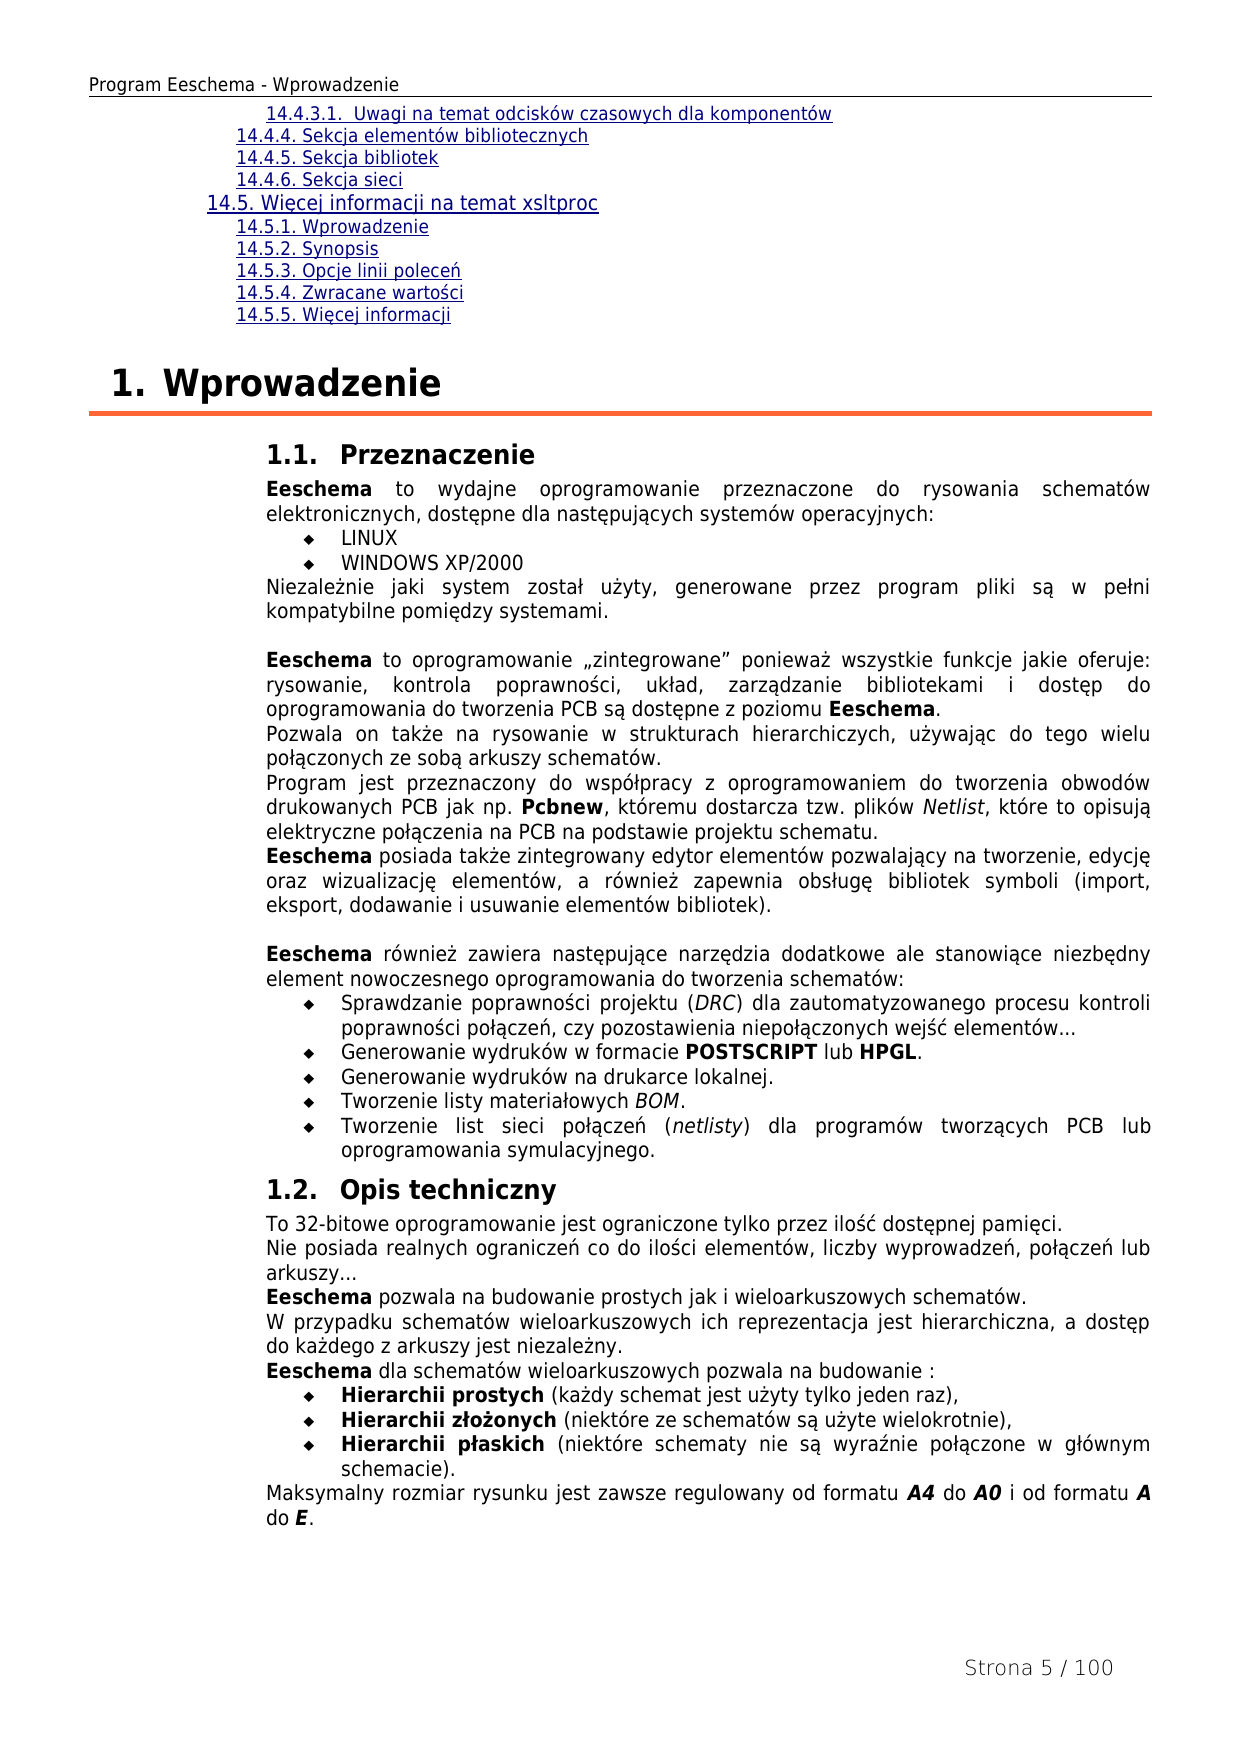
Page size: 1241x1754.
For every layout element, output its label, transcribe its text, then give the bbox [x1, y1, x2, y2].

text Eeschema to oprogramowanie „zintegrowane” ponieważ wszystkie funkcje jakie oferuje: rysowanie, kontrola poprawności, układ, zarządzanie bibliotekami i dostęp do oprogramowania do tworzenia PCB są dostępne z poziomu Eeschema. [266, 648, 1152, 722]
list Hierarchii płaskich (niektóre schematy nie są wyraźnie połączone w głównym schemacie). [303, 1432, 1152, 1481]
text Eeschema również zawiera następujące narzędzia dodatkowe ale stanowiące niezbędny element nowoczesnego oprogramowania do tworzenia schematów: [266, 942, 1152, 991]
text 14.5.2. Synopsis [236, 238, 1152, 260]
text 14.4.5. Sekcja bibliotek [236, 147, 1152, 169]
list Tworzenie listy materiałowych BOM. [303, 1089, 1152, 1113]
text 14.5.3. Opcje linii poleceń [236, 260, 1152, 282]
text Pozwala on także na rysowanie w strukturach hierarchiczych, używając do tego wielu połączonych ze sobą arkuszy schematów. [266, 722, 1152, 771]
list Generowanie wydruków na drukarce lokalnej. [303, 1064, 1152, 1089]
subtitle Przeznaczenie [266, 440, 1152, 471]
list Sprawdzanie poprawności projektu (DRC) dla zautomatyzowanego procesu kontroli poprawności połączeń, czy pozostawienia niepołączonych wejść elementów... [303, 991, 1152, 1040]
text Eeschema dla schematów wieloarkuszowych pozwala na budowanie : [266, 1358, 1152, 1383]
list Hierarchii złożonych (niektóre ze schematów są użyte wielokrotnie), [303, 1407, 1152, 1432]
text Eeschema posiada także zintegrowany edytor elementów pozwalający na tworzenie, edycję oraz wizualizację elementów, a również zapewnia obsługę bibliotek symboli (import, eksport, dodawanie i usuwanie elementów bibliotek). [266, 844, 1152, 918]
subtitle Wprowadzenie [88, 355, 1152, 416]
text Nie posiada realnych ograniczeń co do ilości elementów, liczby wyprowadzeń, połączeń lub arkuszy... [266, 1236, 1152, 1285]
text 14.5.4. Zwracane wartości [236, 282, 1152, 304]
text W przypadku schematów wieloarkuszowych ich reprezentacja jest hierarchiczna, a dostęp do każdego z arkuszy jest niezależny. [266, 1309, 1152, 1358]
list WINDOWS XP/2000 [303, 551, 1152, 575]
list Hierarchii prostych (każdy schemat jest użyty tylko jeden raz), [303, 1383, 1152, 1407]
text Niezależnie jaki system został użyty, generowane przez program pliki są w pełni kompatybilne pomiędzy systemami. [266, 575, 1152, 624]
list Tworzenie list sieci połączeń (netlisty) dla programów tworzących PCB lub oprogramowania symulacyjnego. [303, 1113, 1152, 1162]
subtitle Opis techniczny [266, 1174, 1152, 1206]
text Maksymalny rozmiar rysunku jest zawsze regulowany od formatu A4 do A0 i od formatu A do E. [266, 1481, 1152, 1530]
text 14.5. Więcej informacji na temat xsltproc [207, 191, 1152, 216]
text To 32-bitowe oprogramowanie jest ograniczone tylko przez ilość dostępnej pamięci. [266, 1212, 1152, 1236]
list Generowanie wydruków w formacie POSTSCRIPT lub HPGL. [303, 1040, 1152, 1064]
text 14.4.3.1. Uwagi na temat odcisków czasowych dla komponentów [266, 103, 1152, 125]
text Program jest przeznaczony do współpracy z oprogramowaniem do tworzenia obwodów drukowanych PCB jak np. Pcbnew, któremu dostarcza tzw. plików Netlist, które to opisują elektryczne połączenia na PCB na podstawie projektu schematu. [266, 771, 1152, 844]
text 14.4.6. Sekcja sieci [236, 169, 1152, 191]
text 14.5.5. Więcej informacji [236, 304, 1152, 326]
text Eeschema pozwala na budowanie prostych jak i wieloarkuszowych schematów. [266, 1285, 1152, 1309]
list LINUX [303, 526, 1152, 551]
text Eeschema to wydajne oprogramowanie przeznaczone do rysowania schematów elektronicznych, dostępne dla następujących systemów operacyjnych: [266, 477, 1152, 526]
text 14.5.1. Wprowadzenie [236, 216, 1152, 238]
text 14.4.4. Sekcja elementów bibliotecznych [236, 125, 1152, 147]
